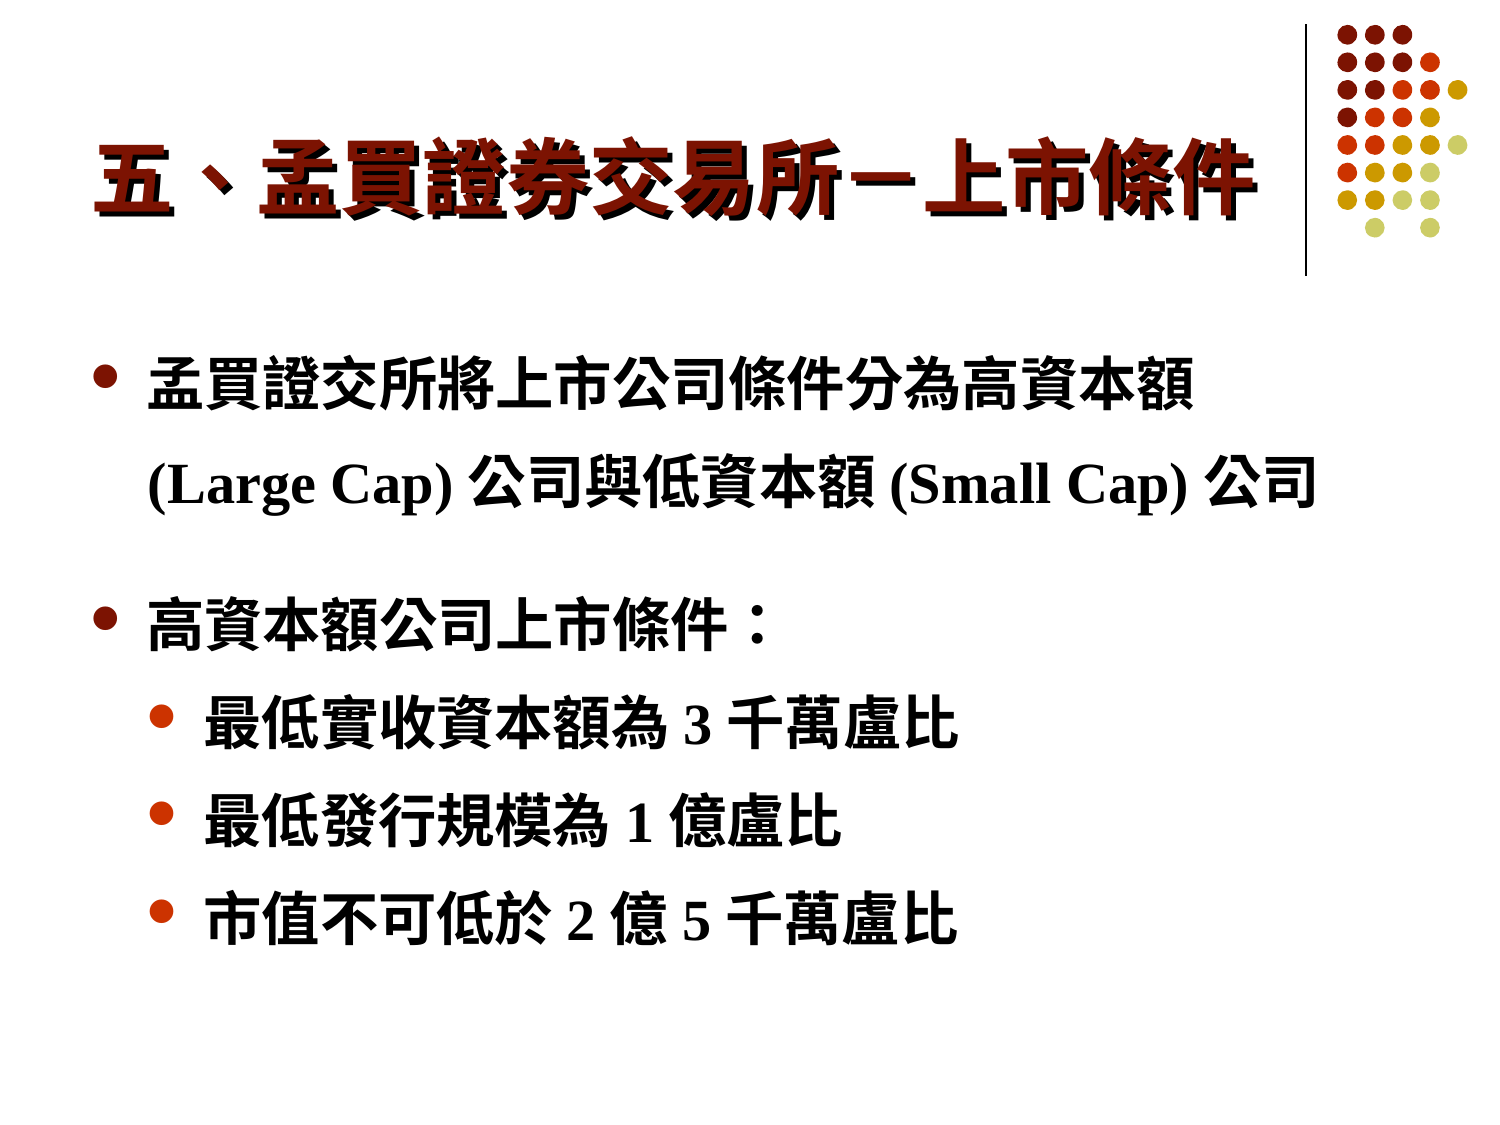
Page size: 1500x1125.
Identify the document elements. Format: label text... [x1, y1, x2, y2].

list 孟買證交所將上市公司條件分為高資本額 (Large Cap)公司與低資本額(Small Cap)公司 高資本額公司上市條件： 最低實收資本額為3千萬盧比 最低發行規模為1億盧比 市值不可低於2億5千萬盧比 [75, 326, 1426, 1006]
title 五、孟買證券交易所－上市條件 [74, 20, 1313, 233]
